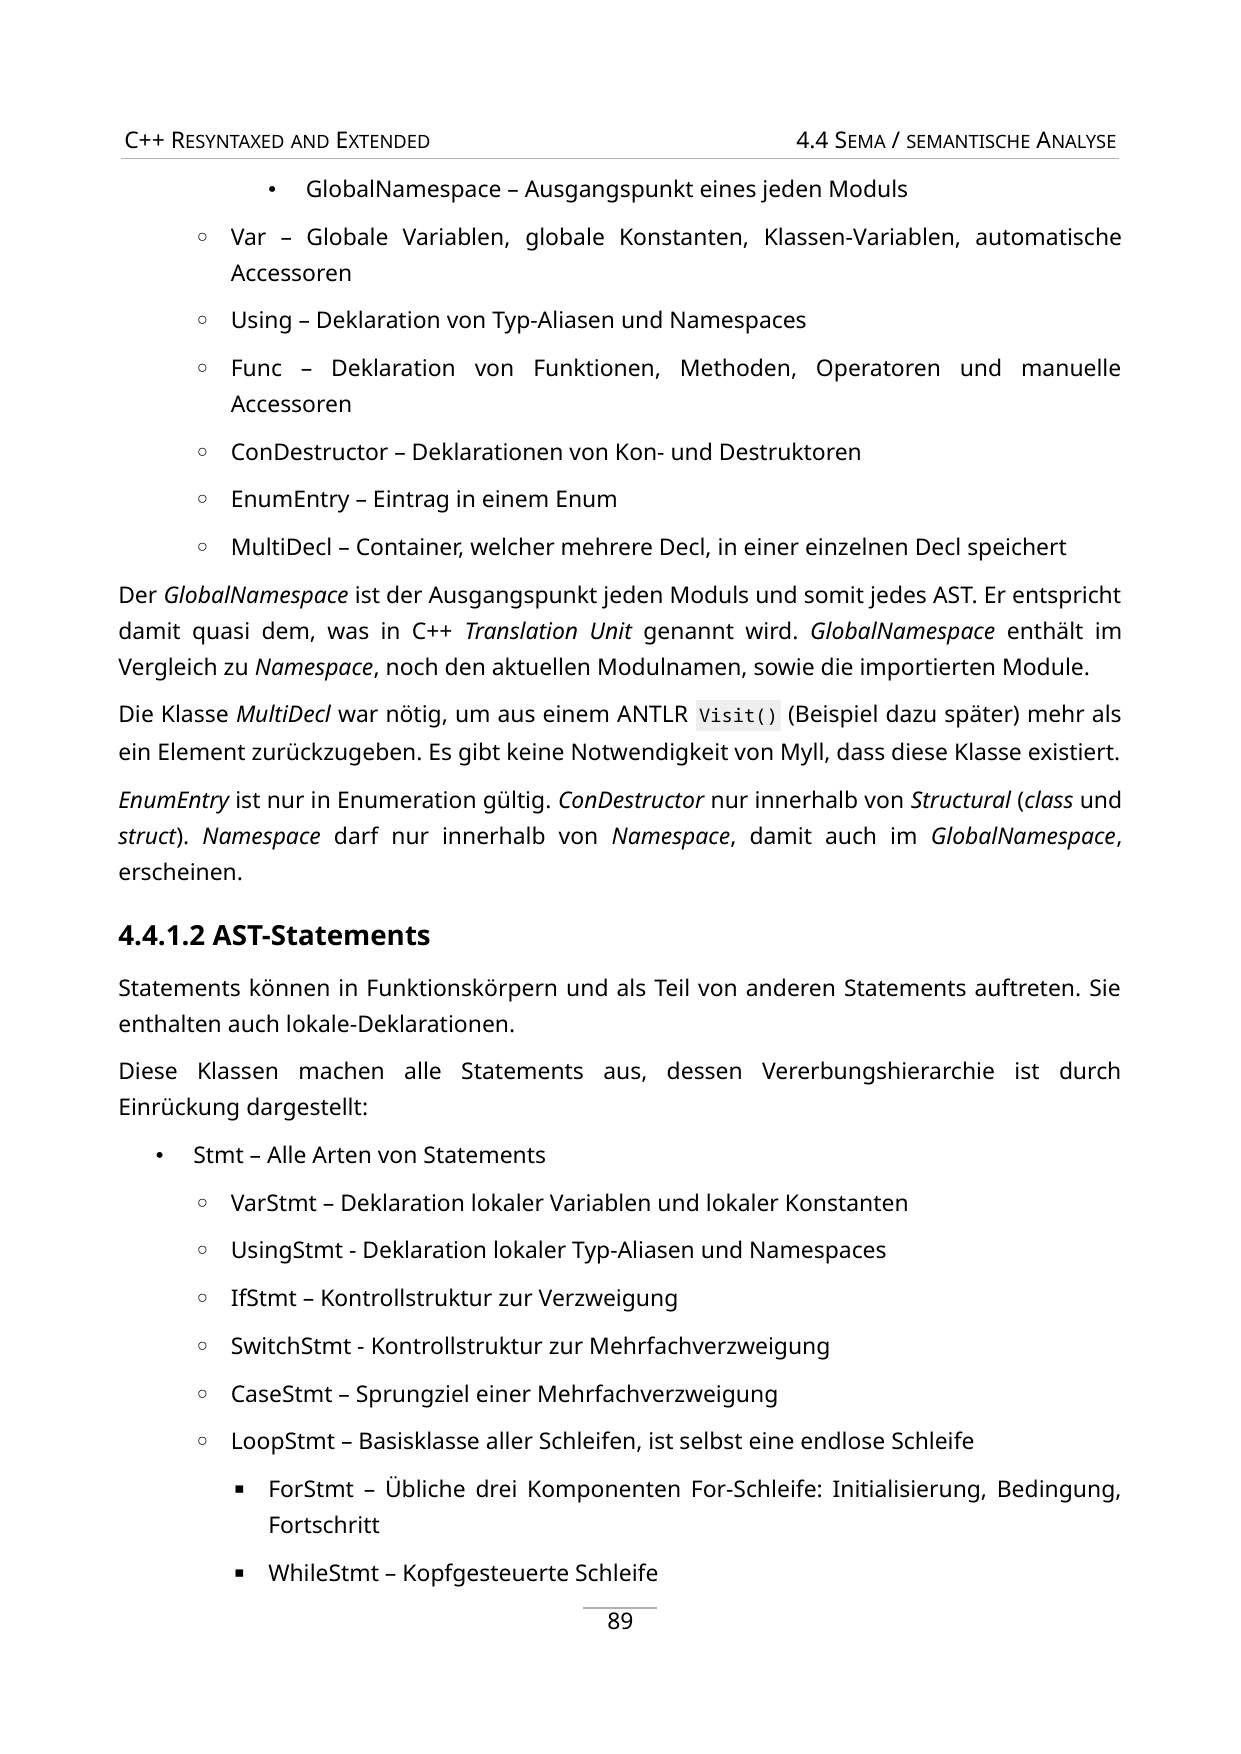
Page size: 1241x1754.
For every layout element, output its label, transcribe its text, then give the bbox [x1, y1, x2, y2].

list Using – Deklaration von Typ-Aliasen und Namespaces [193, 304, 1122, 336]
list Func – Deklaration von Funktionen, Methoden, Operatoren und manuelle Accessoren [193, 352, 1122, 419]
list Stmt – Alle Arten von Statements [156, 1139, 1122, 1170]
text Diese Klassen machen alle Statements aus, dessen Vererbungshierarchie ist durch Einrückung dargestellt: [118, 1055, 1122, 1122]
list CaseStmt – Sprungziel einer Mehrfachverzweigung [193, 1377, 1122, 1409]
list ConDestructor – Deklarationen von Kon- und Destruktoren [193, 436, 1122, 467]
list WhileStmt – Kopfgesteuerte Schleife [231, 1557, 1122, 1588]
list UsingStmt - Deklaration lokaler Typ-Aliasen und Namespaces [193, 1234, 1122, 1266]
text EnumEntry ist nur in Enumeration gültig. ConDestructor nur innerhalb von Structural (class und struct). Namespace darf nur innerhalb von Namespace, damit auch im GlobalNamespace, erscheinen. [118, 784, 1122, 887]
list VarStmt – Deklaration lokaler Variablen und lokaler Konstanten [193, 1187, 1122, 1218]
list GlobalNamespace – Ausgangspunkt eines jeden Moduls [268, 173, 1122, 204]
list MultiDecl – Container, welcher mehrere Decl, in einer einzelnen Decl speichert [193, 531, 1122, 562]
list Var – Globale Variablen, globale Konstanten, Klassen-Variablen, automatische Accessoren [193, 221, 1122, 288]
text Statements können in Funktionskörpern und als Teil von anderen Statements auftreten. Sie enthalten auch lokale-Deklarationen. [118, 972, 1122, 1039]
list ForStmt – Übliche drei Komponenten For-Schleife: Initialisierung, Bedingung, Fortschritt [231, 1473, 1122, 1540]
list LoopStmt – Basisklasse aller Schleifen, ist selbst eine endlose Schleife [193, 1425, 1122, 1456]
list SwitchStmt - Kontrollstruktur zur Mehrfachverzweigung [193, 1330, 1122, 1361]
subtitle AST-Statements [118, 916, 1122, 953]
text Der GlobalNamespace ist der Ausgangspunkt jeden Moduls und somit jedes AST. Er entspricht damit quasi dem, was in C++ Translation Unit genannt wird. GlobalNamespace enthält im Vergleich zu Namespace, noch den aktuellen Modulnamen, sowie die importierten Module. [118, 579, 1122, 682]
list EnumEntry – Eintrag in einem Enum [193, 483, 1122, 514]
list IfStmt – Kontrollstruktur zur Verzweigung [193, 1282, 1122, 1313]
text Die Klasse MultiDecl war nötig, um aus einem ANTLR Visit() (Beispiel dazu später) mehr als ein Element zurückzugeben. Es gibt keine Notwendigkeit von Myll, dass diese Klasse existiert. [118, 698, 1122, 767]
